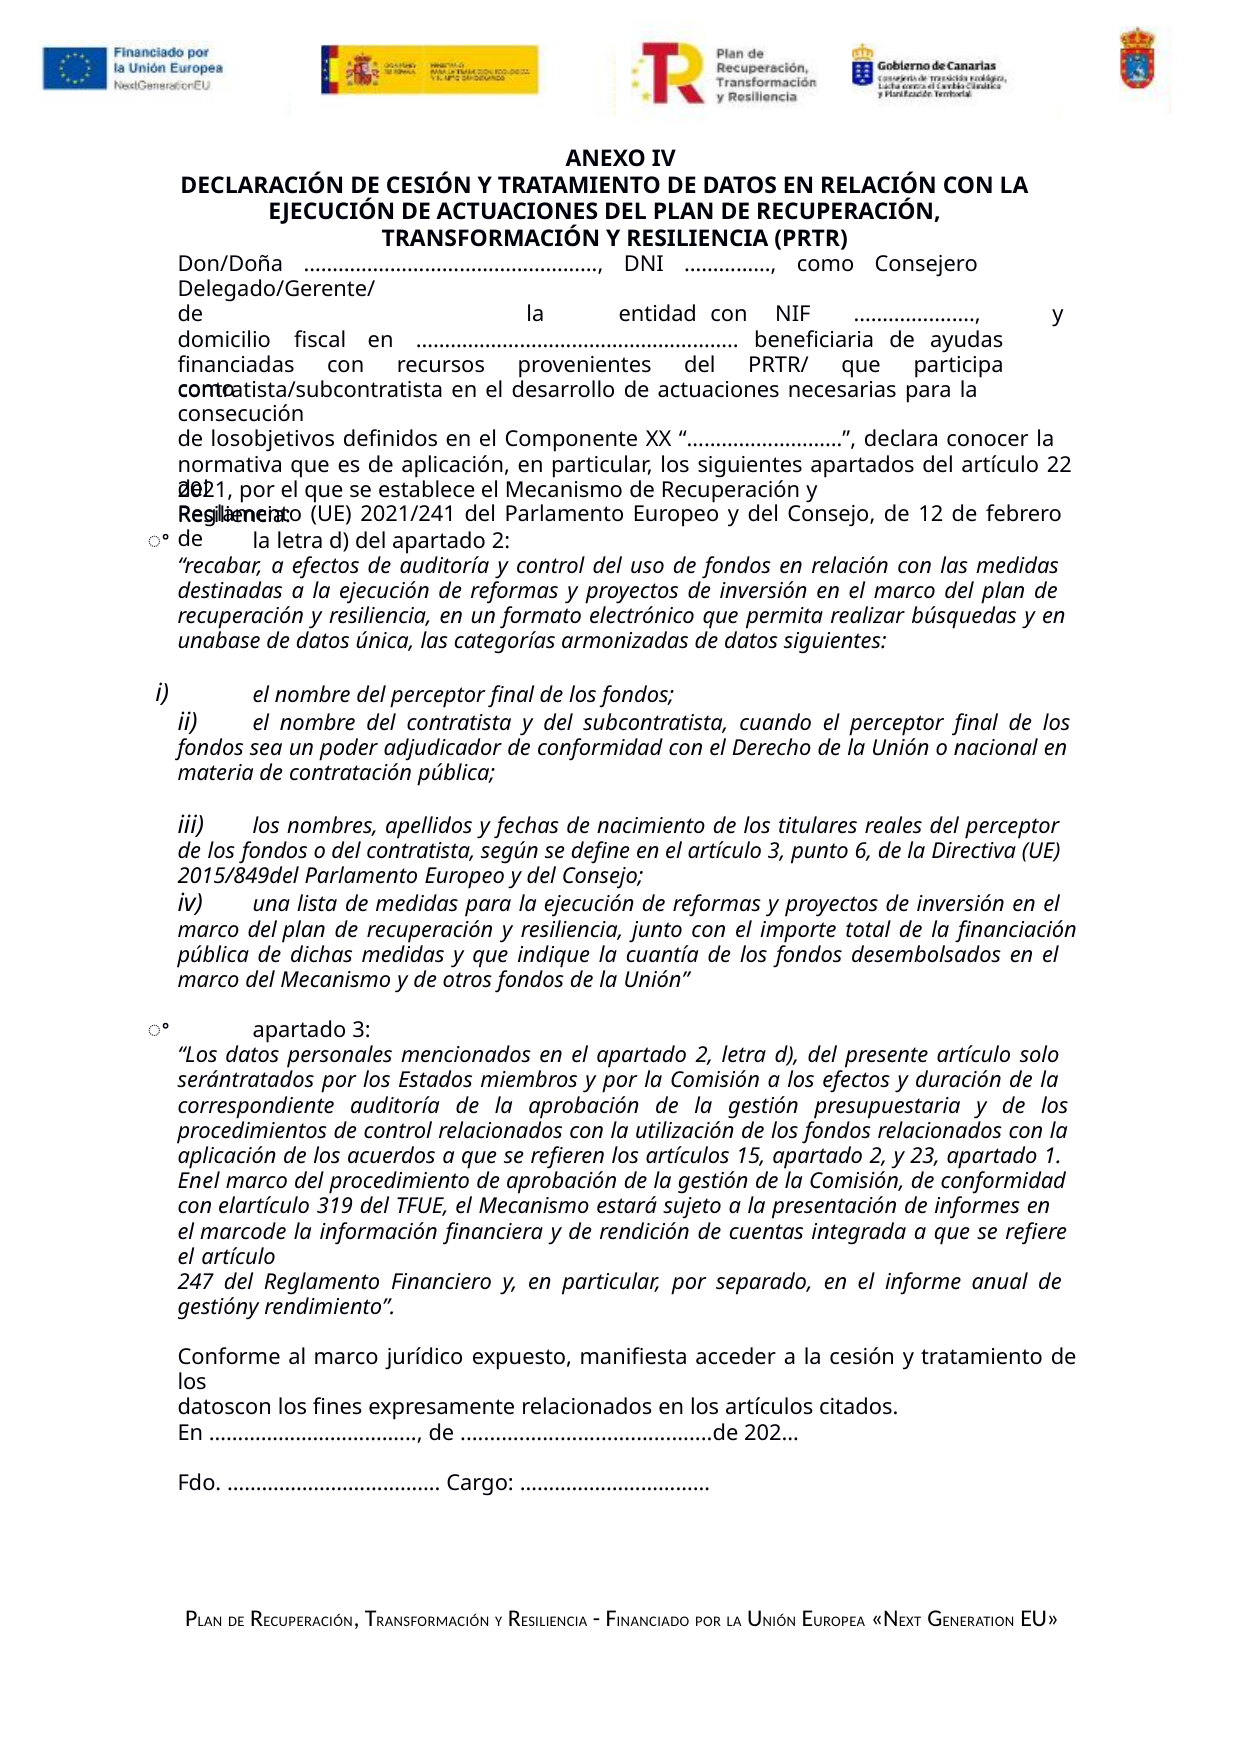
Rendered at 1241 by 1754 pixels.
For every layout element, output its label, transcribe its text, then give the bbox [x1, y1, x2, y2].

text Delegado/Gerente/ [177, 277, 1088, 302]
text TRANSFORMACIÓN Y RESILIENCIA (PRTR) [381, 226, 1088, 251]
text entidad con [618, 302, 764, 327]
text el artículo [177, 1245, 1088, 1269]
text DECLARACIÓN DE CESIÓN Y TRATAMIENTO DE DATOS EN RELACIÓN CON LA [180, 173, 1088, 198]
text i) [155, 679, 181, 707]
text pública de dichas medidas y que indique la cuantía de los fondos desembolsados en el [177, 943, 1088, 967]
text “Los datos personales mencionados en el apartado 2, letra d), del presente artículo solo [177, 1043, 1088, 1068]
text aplicación de los acuerdos a que se refieren los artículos 15, apartado 2, y 23, apartado 1. [177, 1144, 1088, 1168]
text una lista de medidas para la ejecución de reformas y proyectos de inversión en el [252, 892, 1088, 917]
text [764, 302, 775, 327]
text fondos sea un poder adjudicador de conformidad con el Derecho de la Unión o nacional en [177, 736, 1088, 760]
text ii) [177, 708, 212, 736]
text Enel marco del procedimiento de aprobación de la gestión de la Comisión, de conformidad [177, 1169, 1088, 1194]
text de [177, 302, 526, 327]
text el marcode la información financiera y de rendición de cuentas integrada a que se refiere [177, 1219, 1088, 1244]
text En ……………………………..., de ...........................................de 202… [177, 1420, 884, 1445]
text iv) [177, 890, 216, 917]
text los nombres, apellidos y fechas de nacimiento de los titulares reales del perceptor [252, 814, 1088, 838]
text [835, 302, 853, 327]
text [568, 302, 618, 327]
text el nombre del perceptor final de los fondos; [252, 682, 694, 707]
text marco del plan de recuperación y resiliencia, junto con el importe total de la financiación [177, 917, 1088, 942]
text ꢀ [147, 1018, 189, 1043]
text el nombre del contratista y del subcontratista, cuando el perceptor final de los [252, 710, 1088, 735]
text Don/Doña ……………………………………………, DNI ……………, como Consejero [177, 252, 1088, 276]
text marco del Mecanismo y de otros fondos de la Unión” [177, 968, 1088, 992]
text con elartículo 319 del TFUE, el Mecanismo estará sujeto a la presentación de informes en [177, 1194, 1088, 1219]
text materia de contratación pública; [177, 761, 512, 785]
text [1034, 302, 1052, 327]
text de los fondos o del contratista, según se define en el artículo 3, punto 6, de la Directiva (UE) [177, 839, 1088, 863]
text domicilio fiscal en ……………………………………………….. beneficiaria de ayudas [177, 327, 1088, 352]
text Reglamento (UE) 2021/241 del Parlamento Europeo y del Consejo, de 12 de febrero de [177, 502, 1088, 551]
text recuperación y resiliencia, en un formato electrónico que permita realizar búsquedas y en [177, 604, 1088, 628]
text la letra d) del apartado 2: [252, 528, 520, 553]
text 2021, por el que se establece el Mecanismo de Recuperación y Resiliencia: [177, 478, 935, 527]
text …………..……., [853, 302, 1034, 327]
text datoscon los fines expresamente relacionados en los artículos citados. [177, 1395, 1088, 1419]
text gestióny rendimiento”. [177, 1295, 417, 1319]
text unabase de datos única, las categorías armonizadas de datos siguientes: [177, 629, 1088, 654]
text ANEXO IV [565, 146, 691, 172]
text y [1052, 302, 1088, 327]
text contratista/subcontratista en el desarrollo de actuaciones necesarias para la consecución [177, 378, 1088, 427]
text procedimientos de control relacionados con la utilización de los fondos relacionados con la [177, 1119, 1088, 1143]
text “recabar, a efectos de auditoría y control del uso de fondos en relación con las medidas [177, 554, 1088, 578]
text PLAN DE RECUPERACIÓN, TRANSFORMACIÓN Y RESILIENCIA - FINANCIADO POR LA UNIÓN EUROPEA «NEXT GENERATION EU» [185, 1604, 1083, 1632]
text 2015/849del Parlamento Europeo y del Consejo; [177, 864, 675, 889]
text serántratados por los Estados miembros y por la Comisión a los efectos y duración de la [177, 1068, 1088, 1093]
text apartado 3: [252, 1018, 388, 1042]
text Fdo. ………………………………. Cargo: …………………………… [177, 1471, 884, 1495]
text EJECUCIÓN DE ACTUACIONES DEL PLAN DE RECUPERACIÓN, [268, 199, 1088, 225]
text NIF [775, 302, 835, 327]
text normativa que es de aplicación, en particular, los siguientes apartados del artículo 22 del [177, 452, 1088, 501]
text financiadas con recursos provenientes del PRTR/ que participa como [177, 353, 1088, 378]
text iii) [177, 811, 215, 839]
text ꢀ [147, 529, 189, 553]
text Conforme al marco jurídico expuesto, manifiesta acceder a la cesión y tratamiento de los [177, 1345, 1088, 1394]
text la [526, 302, 568, 327]
text destinadas a la ejecución de reformas y proyectos de inversión en el marco del plan de [177, 579, 1088, 603]
text correspondiente auditoría de la aprobación de la gestión presupuestaria y de los [177, 1093, 1088, 1118]
text de losobjetivos definidos en el Componente XX “………………………”, declara conocer la [177, 427, 1088, 452]
text 247 del Reglamento Financiero y, en particular, por separado, en el informe anual de [177, 1269, 1088, 1294]
